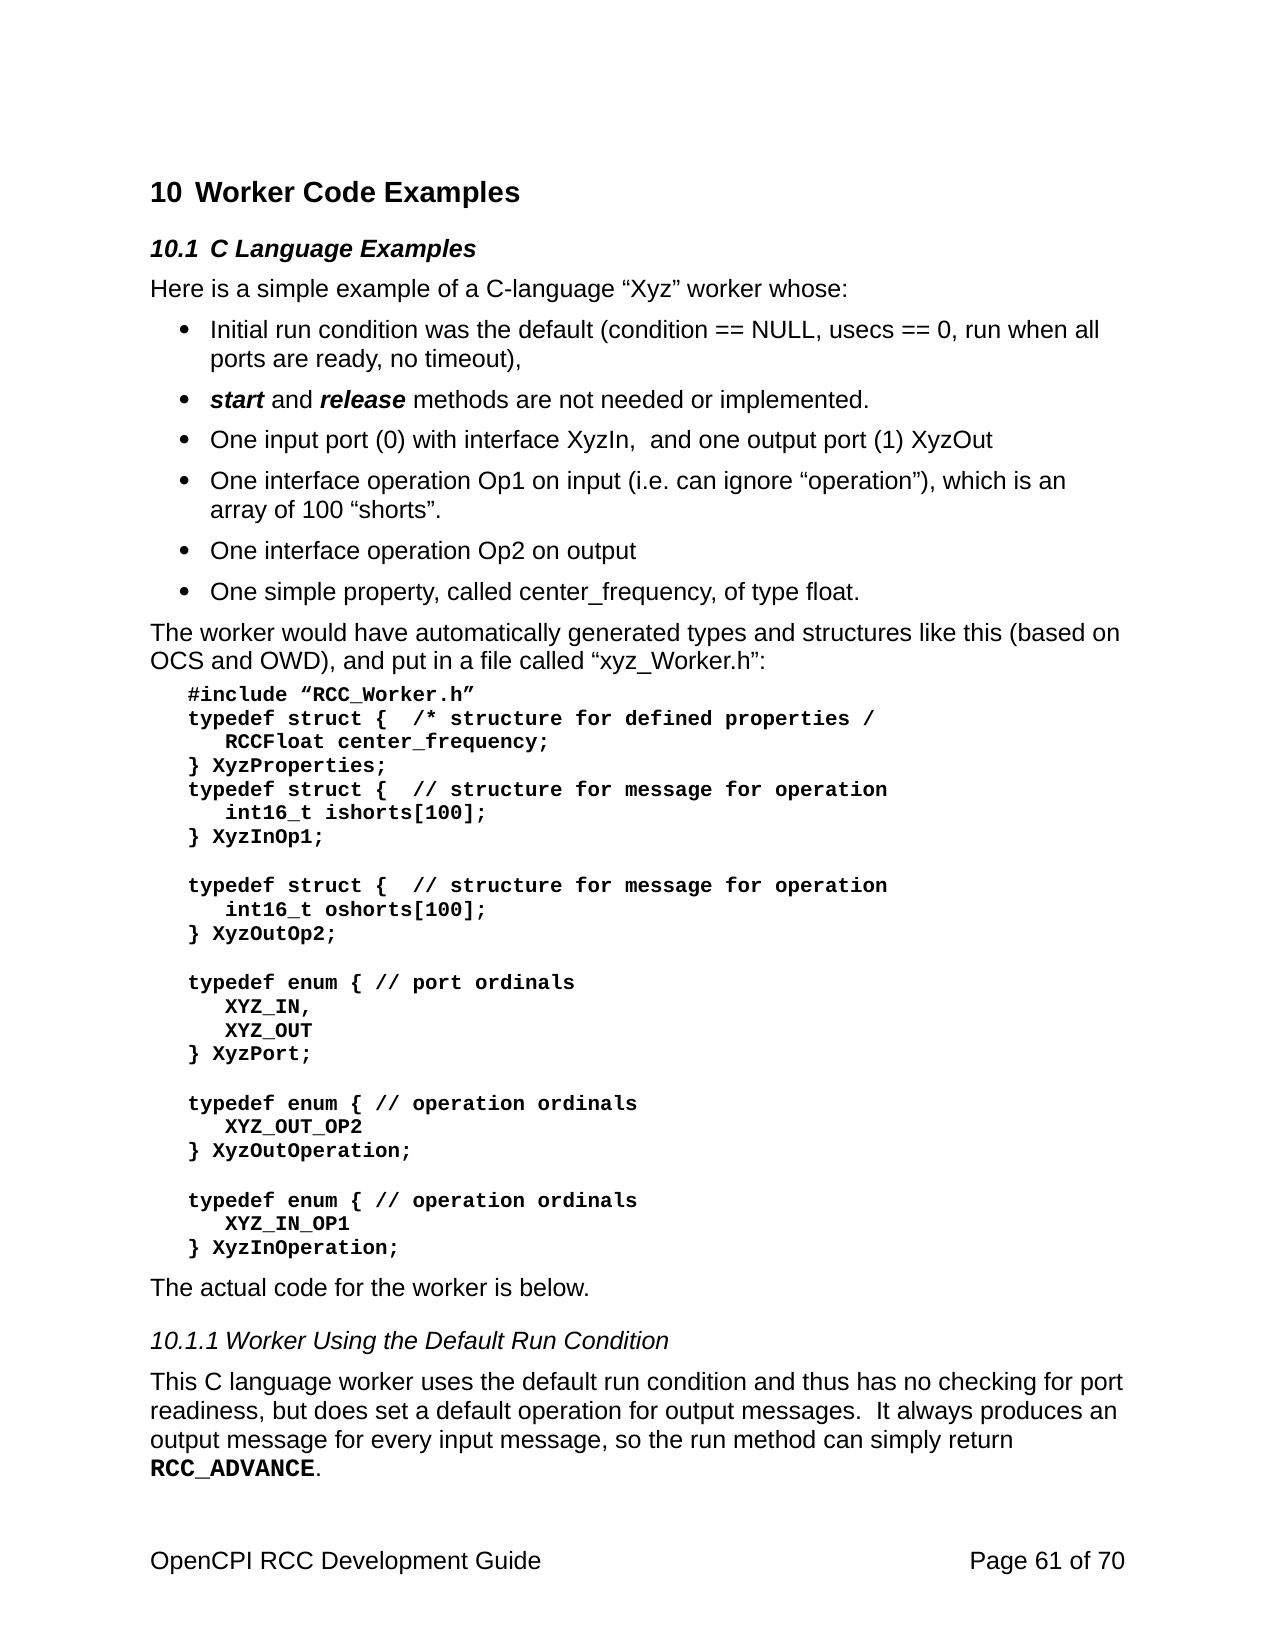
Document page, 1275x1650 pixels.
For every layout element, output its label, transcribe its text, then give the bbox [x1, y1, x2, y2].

list One interface operation Op1 on input (i.e. can ignore “operation”), which is an array of 100 “shorts”. [180, 466, 1125, 524]
subtitle Worker Code Examples [150, 175, 1125, 208]
text This C language worker uses the default run condition and thus has no checking for port readiness, but does set a default operation for output messages. It always produces an output message for every input message, so the run method can simply return RCC_ADVANCE. [150, 1367, 1125, 1484]
list One simple property, called center_frequency, of type float. [180, 577, 1125, 606]
list start and release methods are not needed or implemented. [180, 384, 1125, 413]
list One input port (0) with interface XyzIn, and one output port (1) XyzOut [180, 425, 1125, 454]
subtitle C Language Examples [150, 233, 1125, 262]
text #include “RCC_Worker.h” typedef struct { /* structure for defined properties / RCCFloat center_frequency; } XyzProperties; typedef struct { // structure for message for operation int16_t ishorts[100]; } XyzInOp1; typedef struct { // structure for message for operation int16_t oshorts[100]; } XyzOutOp2; typedef enum { // port ordinals XYZ_IN, XYZ_OUT } XyzPort; typedef enum { // operation ordinals XYZ_OUT_OP2 } XyzOutOperation; typedef enum { // operation ordinals XYZ_IN_OP1 } XyzInOperation; [187, 684, 1125, 1261]
subtitle Worker Using the Default Run Condition [150, 1326, 1125, 1355]
list One interface operation Op2 on output [180, 536, 1125, 565]
text The actual code for the worker is below. [150, 1273, 1125, 1301]
list Initial run condition was the default (condition == NULL, usecs == 0, run when all ports are ready, no timeout), [180, 315, 1125, 373]
text The worker would have automatically generated types and structures like this (based on OCS and OWD), and put in a file called “xyz_Worker.h”: [150, 617, 1125, 675]
text Here is a simple example of a C-language “Xyz” worker whose: [150, 274, 1125, 303]
